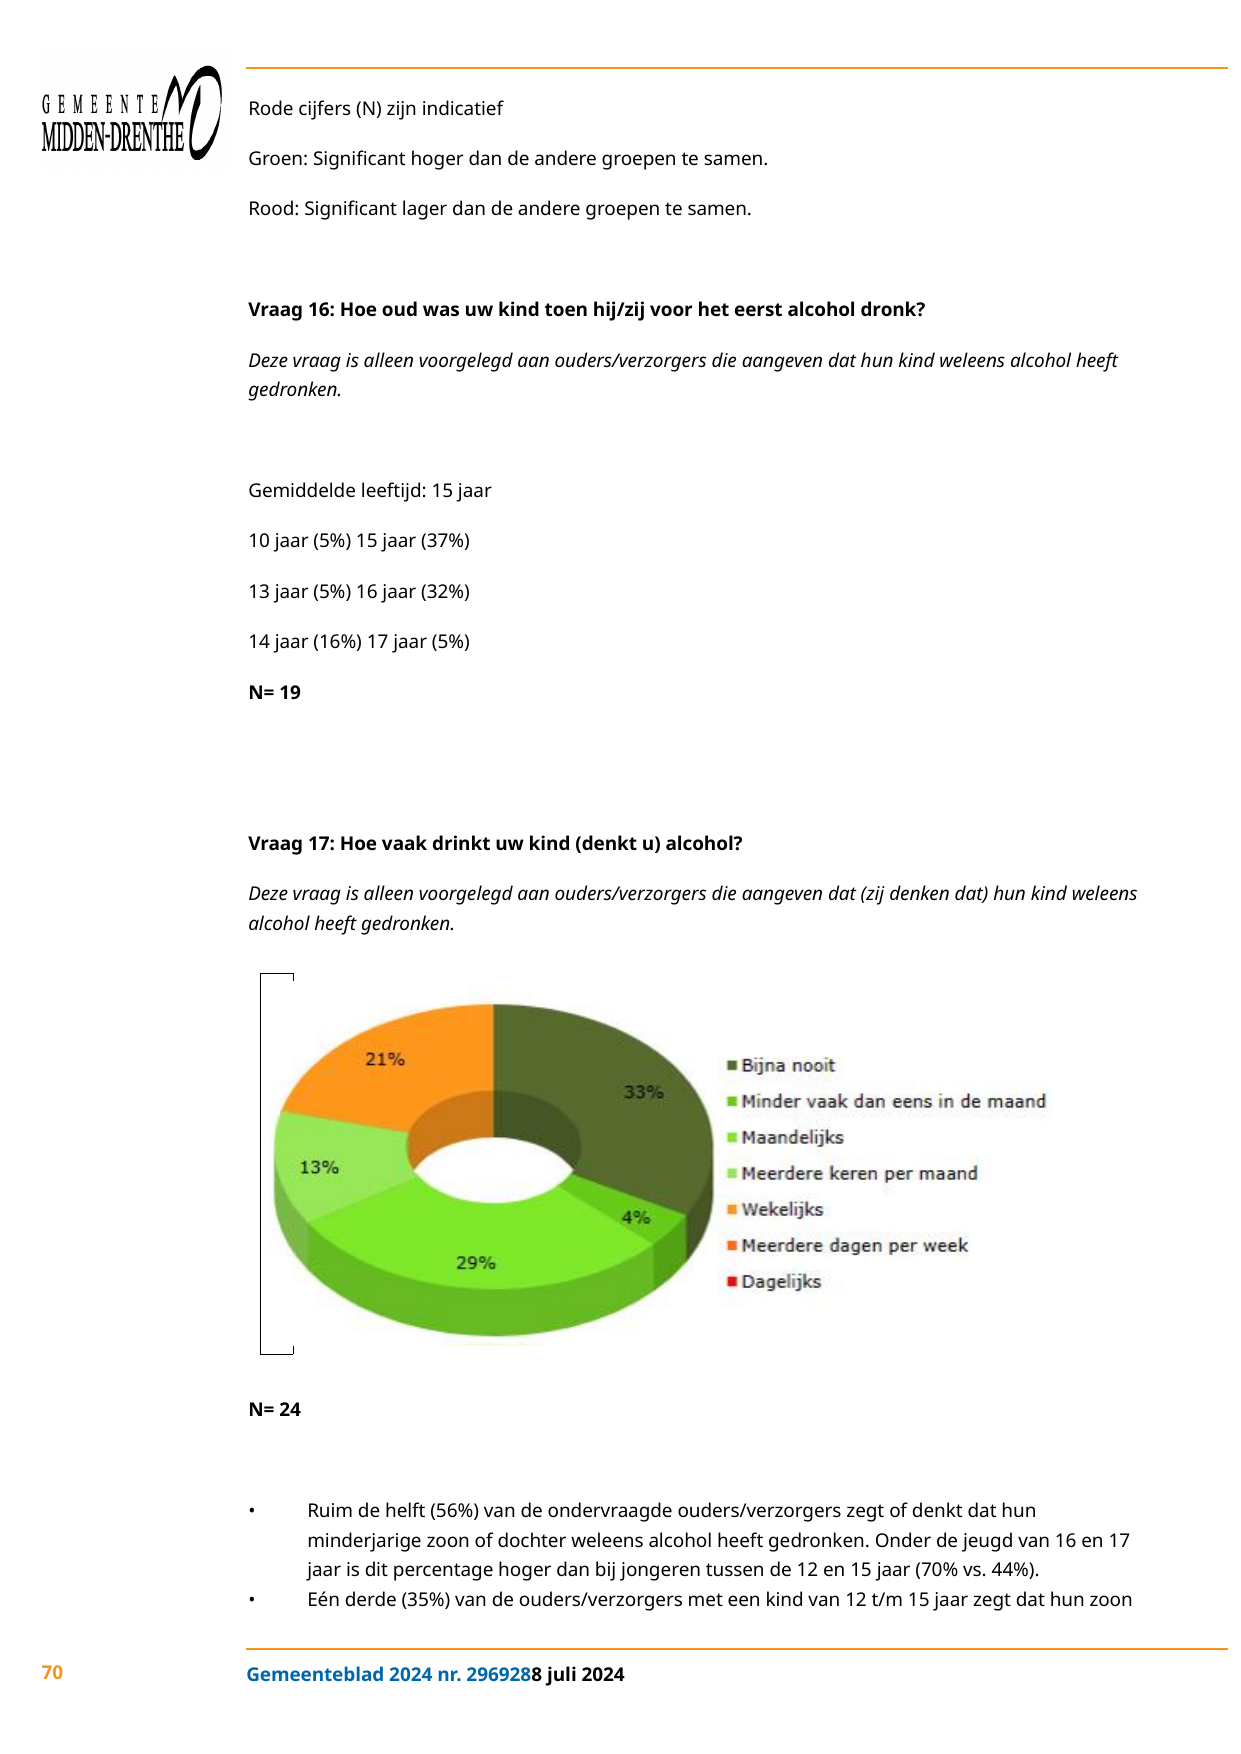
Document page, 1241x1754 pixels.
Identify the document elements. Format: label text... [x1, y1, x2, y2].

list Eén derde (35%) van de ouders/verzorgers met een kind van 12 t/m 15 jaar zegt dat hun zoon [248, 1586, 1152, 1612]
text 13 jaar (5%) 16 jaar (32%) [248, 578, 1152, 604]
picture [41, 47, 231, 172]
text Rood: Significant lager dan de andere groepen te samen. [248, 196, 1152, 221]
text Gemiddelde leeftijd: 15 jaar [248, 477, 1152, 503]
text N= 24 [248, 1396, 1152, 1422]
text Deze vraag is alleen voorgelegd aan ouders/verzorgers die aangeven dat (zij denken dat) hun kind weleens alcohol heeft gedronken. [248, 881, 1152, 936]
text N= 19 [248, 679, 1152, 705]
text Deze vraag is alleen voorgelegd aan ouders/verzorgers die aangeven dat hun kind weleens alcohol heeft gedronken. [248, 347, 1152, 402]
text Groen: Significant hoger dan de andere groepen te samen. [248, 145, 1152, 171]
picture [268, 981, 1054, 1346]
text Rode cijfers (N) zijn indicatief [248, 95, 1152, 121]
text Vraag 17: Hoe vaak drinkt uw kind (denkt u) alcohol? [248, 830, 1152, 856]
text Vraag 16: Hoe oud was uw kind toen hij/zij voor het eerst alcohol dronk? [248, 296, 1152, 322]
list Ruim de helft (56%) van de ondervraagde ouders/verzorgers zegt of denkt dat hun minderjarige zoon of dochter weleens alcohol heeft gedronken. Onder de jeugd van 16 en 17 jaar is dit percentage hoger dan bij jongeren tussen de 12 en 15 jaar (70% vs. 44%). [248, 1497, 1152, 1582]
text 10 jaar (5%) 15 jaar (37%) [248, 528, 1152, 553]
text 14 jaar (16%) 17 jaar (5%) [248, 628, 1152, 654]
